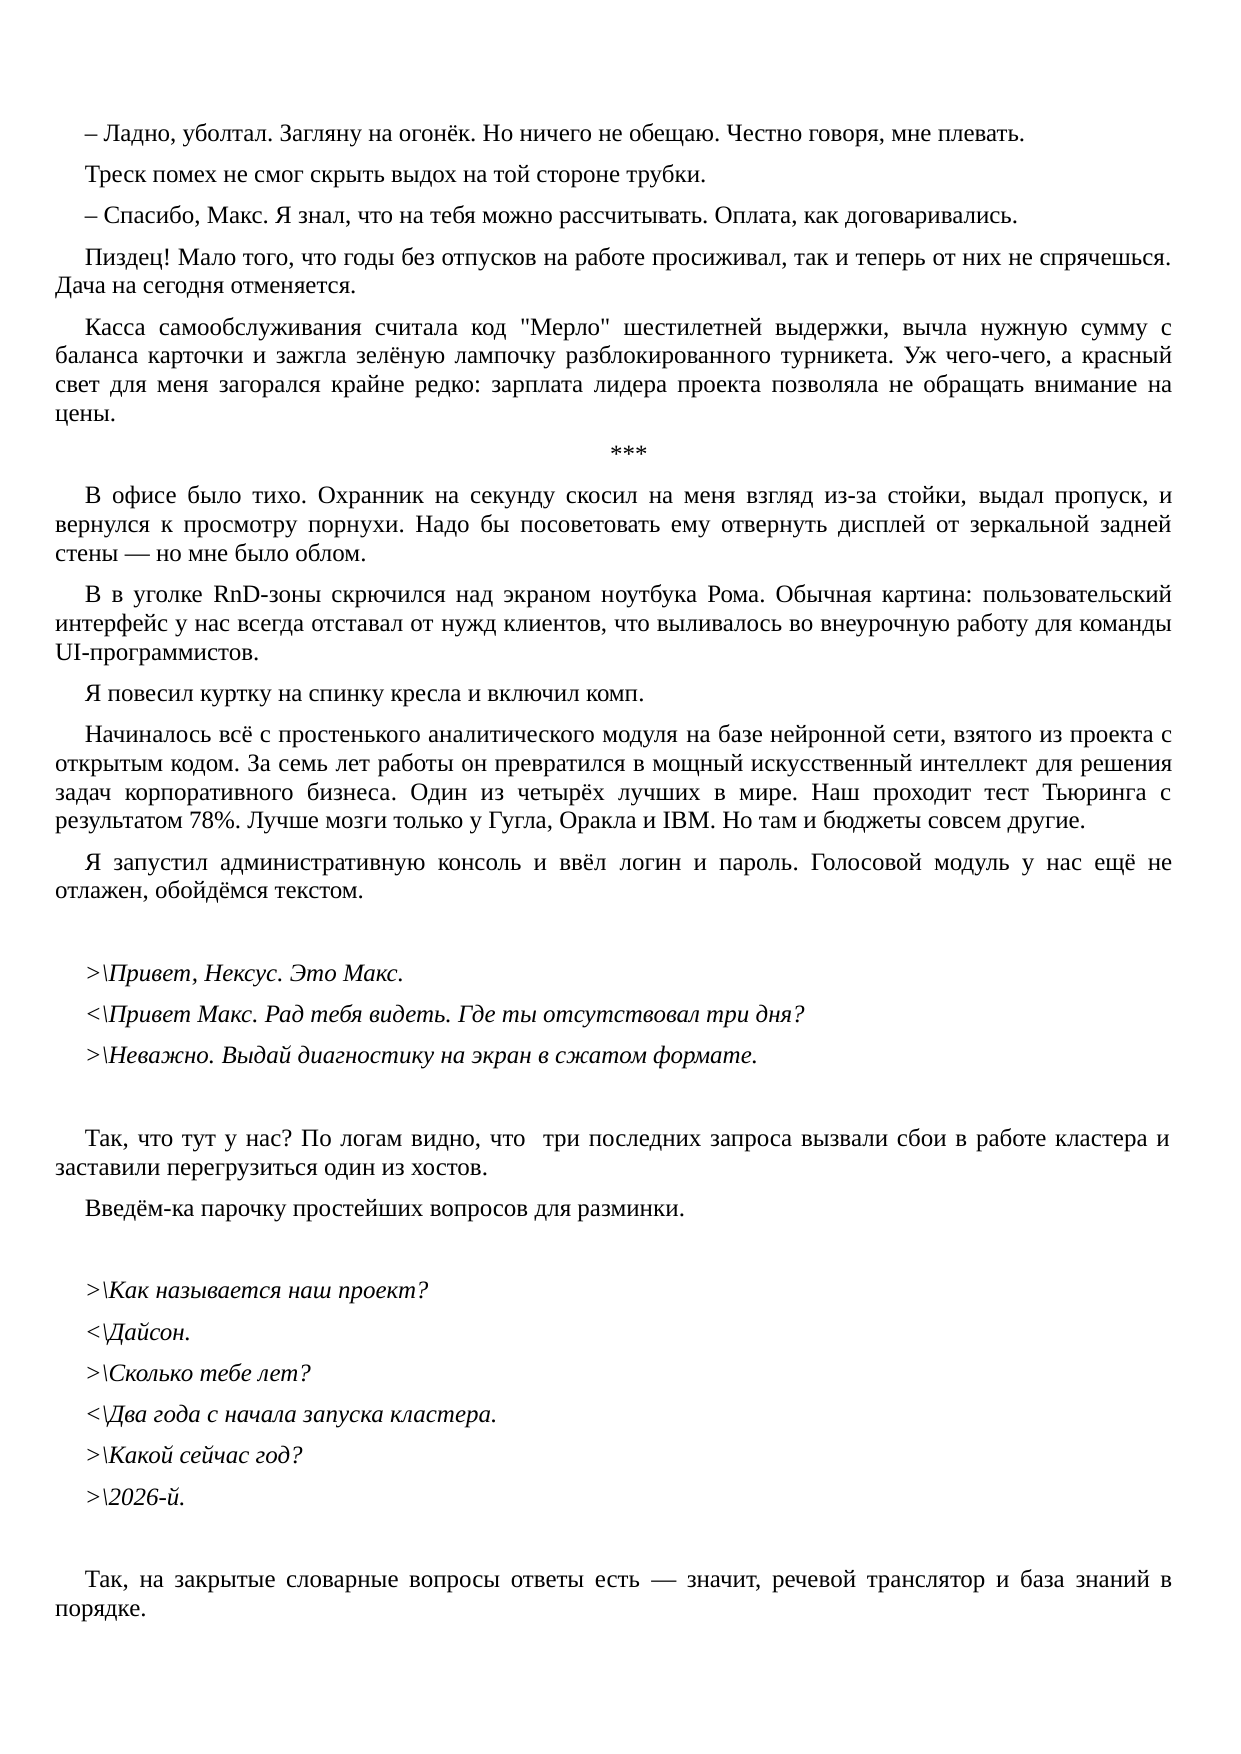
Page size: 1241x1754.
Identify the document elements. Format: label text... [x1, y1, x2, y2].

text Касса самообслуживания считала код "Мерло" шестилетней выдержки, вычла нужную сумму с баланса карточки и зажгла зелёную лампочку разблокированного турникета. Уж чего-чего, а красный свет для меня загорался крайне редко: зарплата лидера проекта позволяла не обращать внимание на цены. [55, 312, 1172, 427]
text Пиздец! Мало того, что годы без отпусков на работе просиживал, так и теперь от них не спрячешься. Дача на сегодня отменяется. [55, 242, 1172, 299]
text Так, что тут у нас? По логам видно, что три последних запроса вызвали сбои в работе кластера и заставили перегрузиться один из хостов. [55, 1123, 1172, 1181]
text Введём-ка парочку простейших вопросов для разминки. [55, 1193, 1172, 1222]
text >\Как называется наш проект? [55, 1276, 1172, 1304]
text >\2026-й. [55, 1482, 1172, 1511]
text <\Дайсон. [55, 1317, 1172, 1346]
text Так, на закрытые словарные вопросы ответы есть — значит, речевой транслятор и база знаний в порядке. [55, 1564, 1172, 1622]
text Я запустил административную консоль и ввёл логин и пароль. Голосовой модуль у нас ещё не отлажен, обойдёмся текстом. [55, 847, 1172, 904]
text Треск помех не смог скрыть выдох на той стороне трубки. [55, 159, 1172, 188]
text – Ладно, уболтал. Загляну на огонёк. Но ничего не обещаю. Честно говоря, мне плевать. [55, 118, 1172, 147]
text >\Неважно. Выдай диагностику на экран в сжатом формате. [55, 1041, 1172, 1069]
text >\Привет, Нексус. Это Макс. [55, 958, 1172, 987]
text Начиналось всё с простенького аналитического модуля на базе нейронной сети, взятого из проекта с открытым кодом. За семь лет работы он превратился в мощный искусственный интеллект для решения задач корпоративного бизнеса. Один из четырёх лучших в мире. Наш проходит тест Тьюринга с результатом 78%. Лучше мозги только у Гугла, Оракла и IBM. Но там и бюджеты совсем другие. [55, 719, 1172, 834]
text <\Два года с начала запуска кластера. [55, 1399, 1172, 1428]
text Я повесил куртку на спинку кресла и включил комп. [55, 678, 1172, 707]
text >\Какой сейчас год? [55, 1441, 1172, 1469]
text >\Сколько тебе лет? [55, 1358, 1172, 1387]
text В в уголке RnD-зоны скрючился над экраном ноутбука Рома. Обычная картина: пользовательский интерфейс у нас всегда отставал от нужд клиентов, что выливалось во внеурочную работу для команды UI-программистов. [55, 579, 1172, 666]
text В офисе было тихо. Охранник на секунду скосил на меня взгляд из-за стойки, выдал пропуск, и вернулся к просмотру порнухи. Надо бы посоветовать ему отвернуть дисплей от зеркальной задней стены — но мне было облом. [55, 481, 1172, 567]
text – Спасибо, Макс. Я знал, что на тебя можно рассчитывать. Оплата, как договаривались. [55, 201, 1172, 229]
text <\Привет Макс. Рад тебя видеть. Где ты отсутствовал три дня? [55, 999, 1172, 1028]
text *** [55, 439, 1172, 468]
